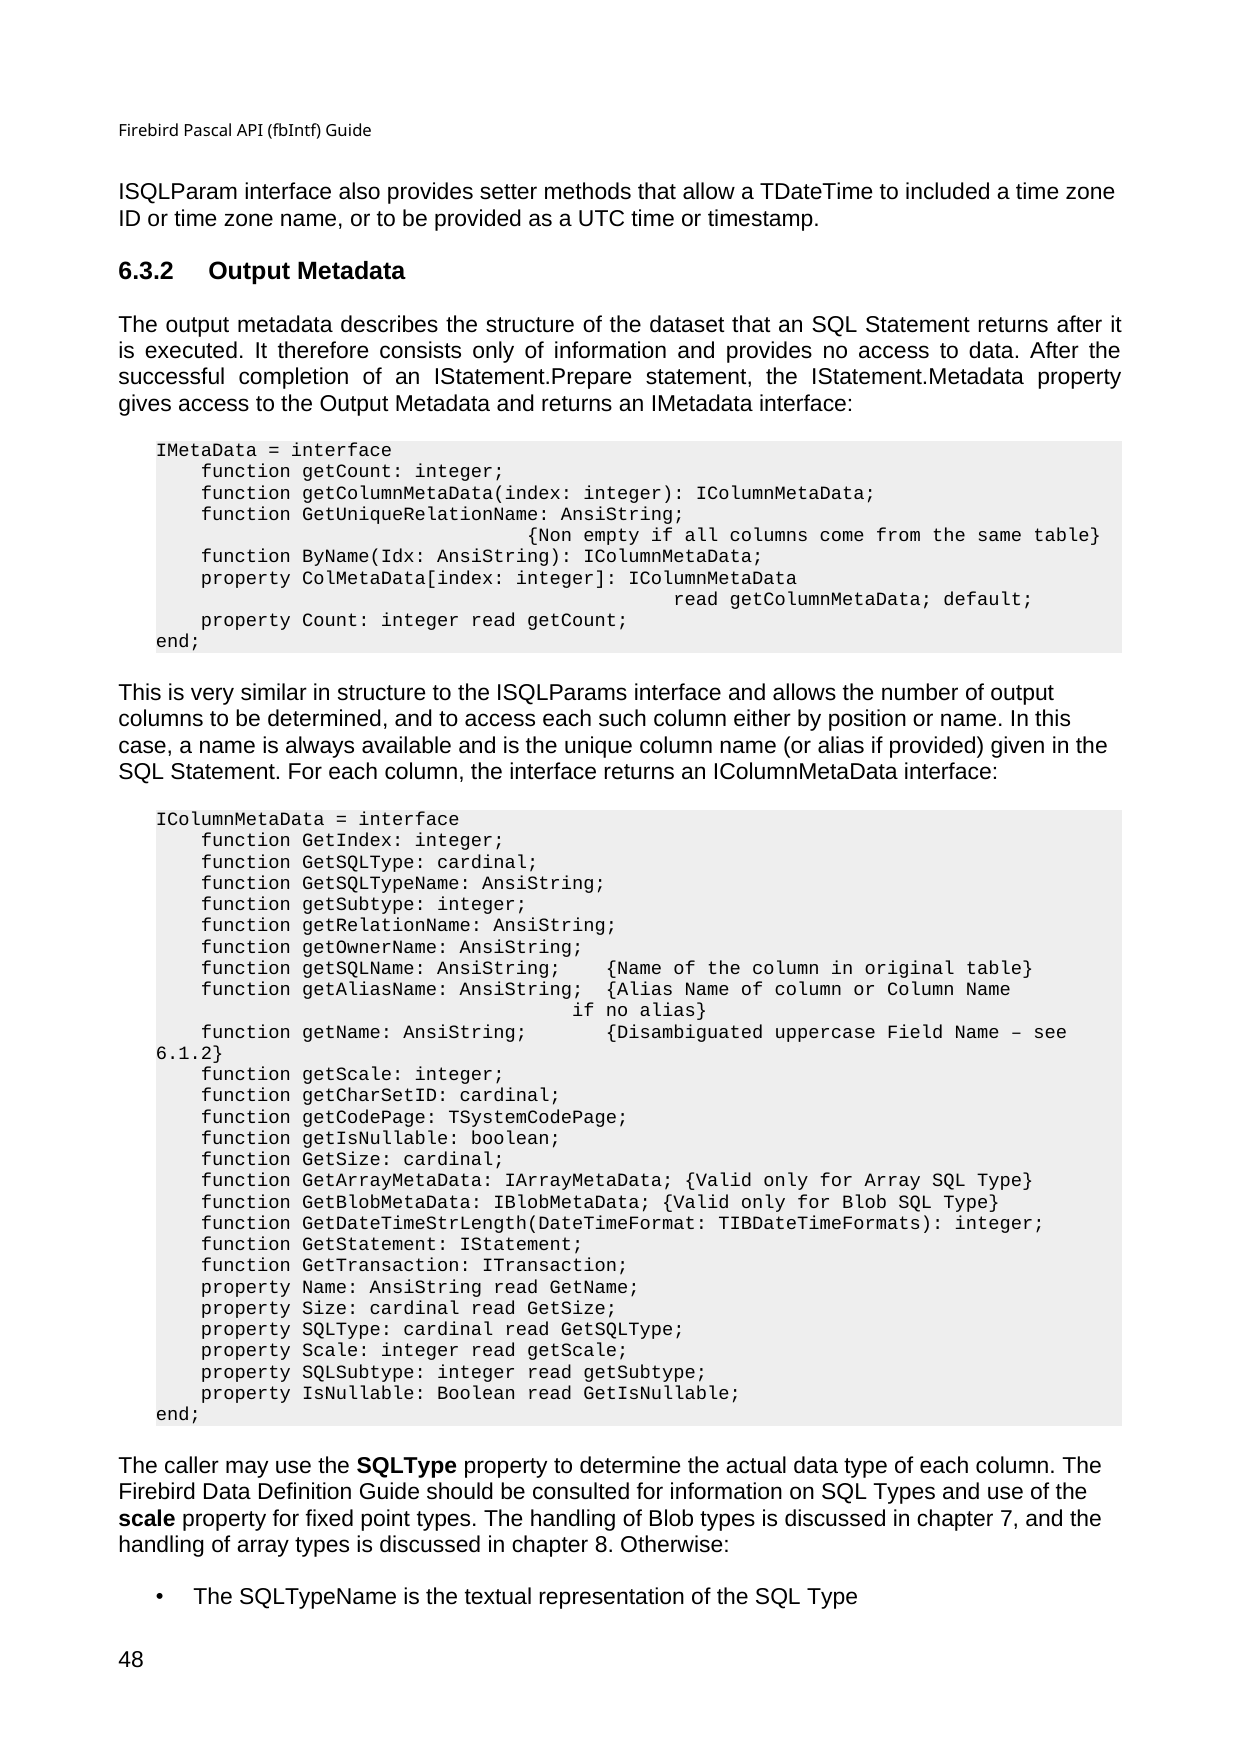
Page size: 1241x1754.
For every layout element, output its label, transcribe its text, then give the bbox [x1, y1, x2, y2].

text {Non empty if all columns come from the same table} [156, 526, 1122, 547]
text function getName: AnsiString; {Disambiguated uppercase Field Name – see 6.1.2} [156, 1022, 1122, 1065]
text function getSQLName: AnsiString; {Name of the column in original table} [156, 959, 1122, 980]
text property SQLSubtype: integer read getSubtype; [156, 1362, 1122, 1384]
text end; [156, 1405, 1122, 1426]
text end; [156, 632, 1122, 653]
text function GetDateTimeStrLength(DateTimeFormat: TIBDateTimeFormats): integer; [156, 1214, 1122, 1235]
text function GetSize: cardinal; [156, 1150, 1122, 1171]
text property ColMetaData[index: integer]: IColumnMetaData [156, 568, 1122, 590]
text function GetSQLType: cardinal; [156, 852, 1122, 874]
text if no alias} [156, 1001, 1122, 1022]
text The output metadata describes the structure of the dataset that an SQL Statement returns after it is executed. It therefore consists only of information and provides no access to data. After the successful completion of an IStatement.Prepare statement, the IStatement.Metadata property gives access to the Output Metadata and returns an IMetadata interface: [118, 311, 1122, 416]
text function getCharSetID: cardinal; [156, 1086, 1122, 1107]
text function getCount: integer; [156, 462, 1122, 483]
subtitle Output Metadata [118, 256, 1122, 285]
text function getSubtype: integer; [156, 895, 1122, 916]
text property Size: cardinal read GetSize; [156, 1299, 1122, 1320]
text function GetStatement: IStatement; [156, 1235, 1122, 1256]
text This is very similar in structure to the ISQLParams interface and allows the number of output columns to be determined, and to access each such column either by position or name. In this case, a name is always available and is the unique column name (or alias if provided) given in the SQL Statement. For each column, the interface returns an IColumnMetaData interface: [118, 679, 1122, 784]
text function getColumnMetaData(index: integer): IColumnMetaData; [156, 483, 1122, 505]
text function GetArrayMetaData: IArrayMetaData; {Valid only for Array SQL Type} [156, 1171, 1122, 1192]
text function getIsNullable: boolean; [156, 1129, 1122, 1150]
text function GetIndex: integer; [156, 831, 1122, 852]
text function GetSQLTypeName: AnsiString; [156, 874, 1122, 895]
text function getAliasName: AnsiString; {Alias Name of column or Column Name [156, 980, 1122, 1001]
text read getColumnMetaData; default; [156, 590, 1122, 611]
text The caller may use the SQLType property to determine the actual data type of each column. The Firebird Data Definition Guide should be consulted for information on SQL Types and use of the scale property for fixed point types. The handling of Blob types is discussed in chapter 7, and the handling of array types is discussed in chapter 8. Otherwise: [118, 1452, 1122, 1557]
text property Count: integer read getCount; [156, 611, 1122, 632]
text ISQLParam interface also provides setter methods that allow a TDateTime to included a time zone ID or time zone name, or to be provided as a UTC time or timestamp. [118, 178, 1122, 231]
text function getCodePage: TSystemCodePage; [156, 1107, 1122, 1129]
text function getOwnerName: AnsiString; [156, 937, 1122, 959]
text IMetaData = interface [156, 441, 1122, 462]
text property Name: AnsiString read GetName; [156, 1277, 1122, 1299]
text function getRelationName: AnsiString; [156, 916, 1122, 937]
list The SQLTypeName is the textual representation of the SQL Type [156, 1583, 1122, 1609]
text function ByName(Idx: AnsiString): IColumnMetaData; [156, 547, 1122, 568]
text property SQLType: cardinal read GetSQLType; [156, 1320, 1122, 1341]
text function GetBlobMetaData: IBlobMetaData; {Valid only for Blob SQL Type} [156, 1192, 1122, 1214]
text property IsNullable: Boolean read GetIsNullable; [156, 1384, 1122, 1405]
text function GetUniqueRelationName: AnsiString; [156, 505, 1122, 526]
text function getScale: integer; [156, 1065, 1122, 1086]
text function GetTransaction: ITransaction; [156, 1256, 1122, 1277]
text IColumnMetaData = interface [156, 810, 1122, 831]
text property Scale: integer read getScale; [156, 1341, 1122, 1362]
